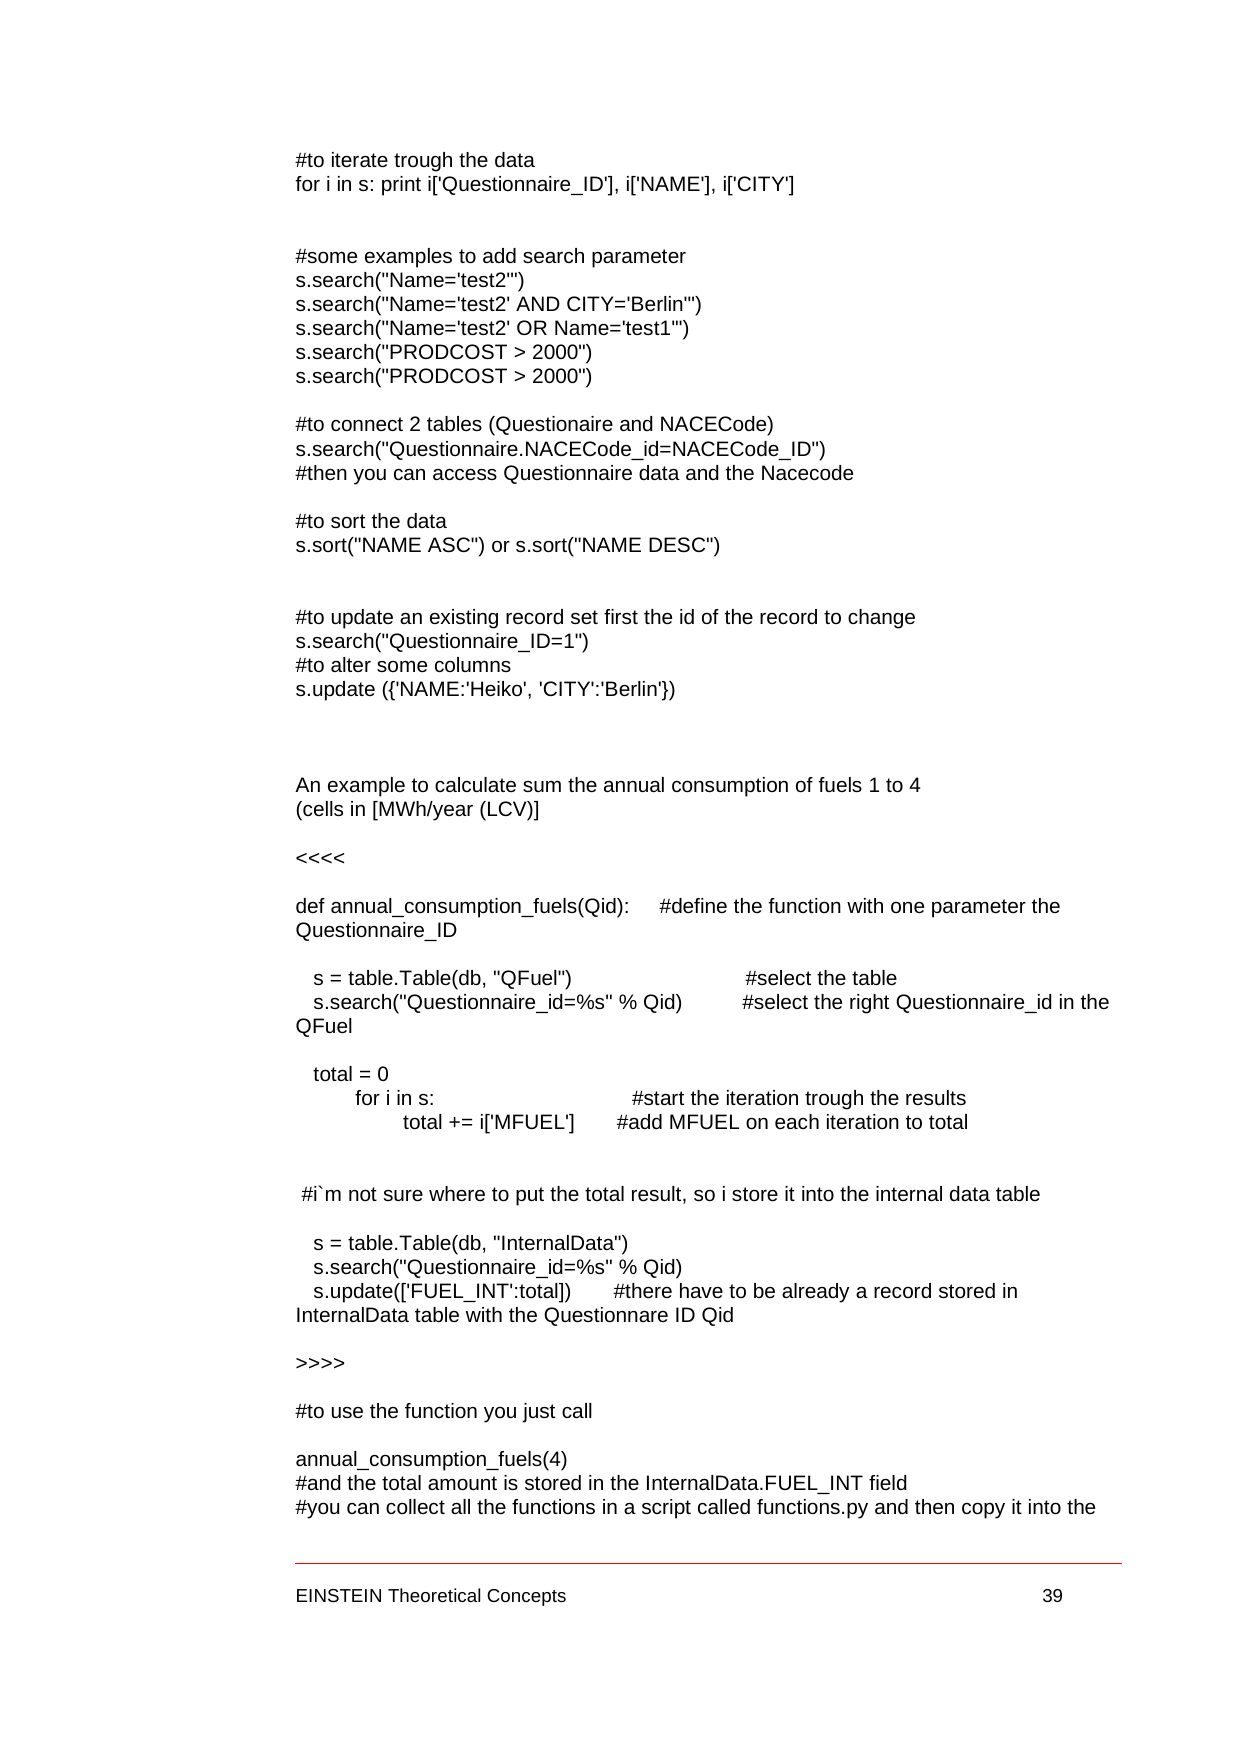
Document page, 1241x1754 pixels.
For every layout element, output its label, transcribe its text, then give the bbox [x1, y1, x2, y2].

text #to iterate trough the data for i in s: print i['Questionnaire_ID'], i['NAME'], i['CITY'] #some examples to add search parameter s.search("Name='test2'") s.search("Name='test2' AND CITY='Berlin'") s.search("Name='test2' OR Name='test1'") s.search("PRODCOST > 2000") s.search("PRODCOST > 2000") #to connect 2 tables (Questionaire and NACECode) s.search("Questionnaire.NACECode_id=NACECode_ID") #then you can access Questionnaire data and the Nacecode #to sort the data s.sort("NAME ASC") or s.sort("NAME DESC") #to update an existing record set first the id of the record to change s.search("Questionnaire_ID=1") #to alter some columns s.update ({'NAME:'Heiko', 'CITY':'Berlin'}) An example to calculate sum the annual consumption of fuels 1 to 4 (cells in [MWh/year (LCV)] <<<< def annual_consumption_fuels(Qid): #define the function with one parameter the Questionnaire_ID s = table.Table(db, "QFuel") #select the table s.search("Questionnaire_id=%s" % Qid) #select the right Questionnaire_id in the QFuel total = 0 for i in s: #start the iteration trough the results total += i['MFUEL'] #add MFUEL on each iteration to total #i`m not sure where to put the total result, so i store it into the internal data table s = table.Table(db, "InternalData") s.search("Questionnaire_id=%s" % Qid) s.update(['FUEL_INT':total]) #there have to be already a record stored in InternalData table with the Questionnare ID Qid >>>> #to use the function you just call annual_consumption_fuels(4) #and the total amount is stored in the InternalData.FUEL_INT field #you can collect all the functions in a script called functions.py and then copy it into the [295, 148, 1122, 1519]
